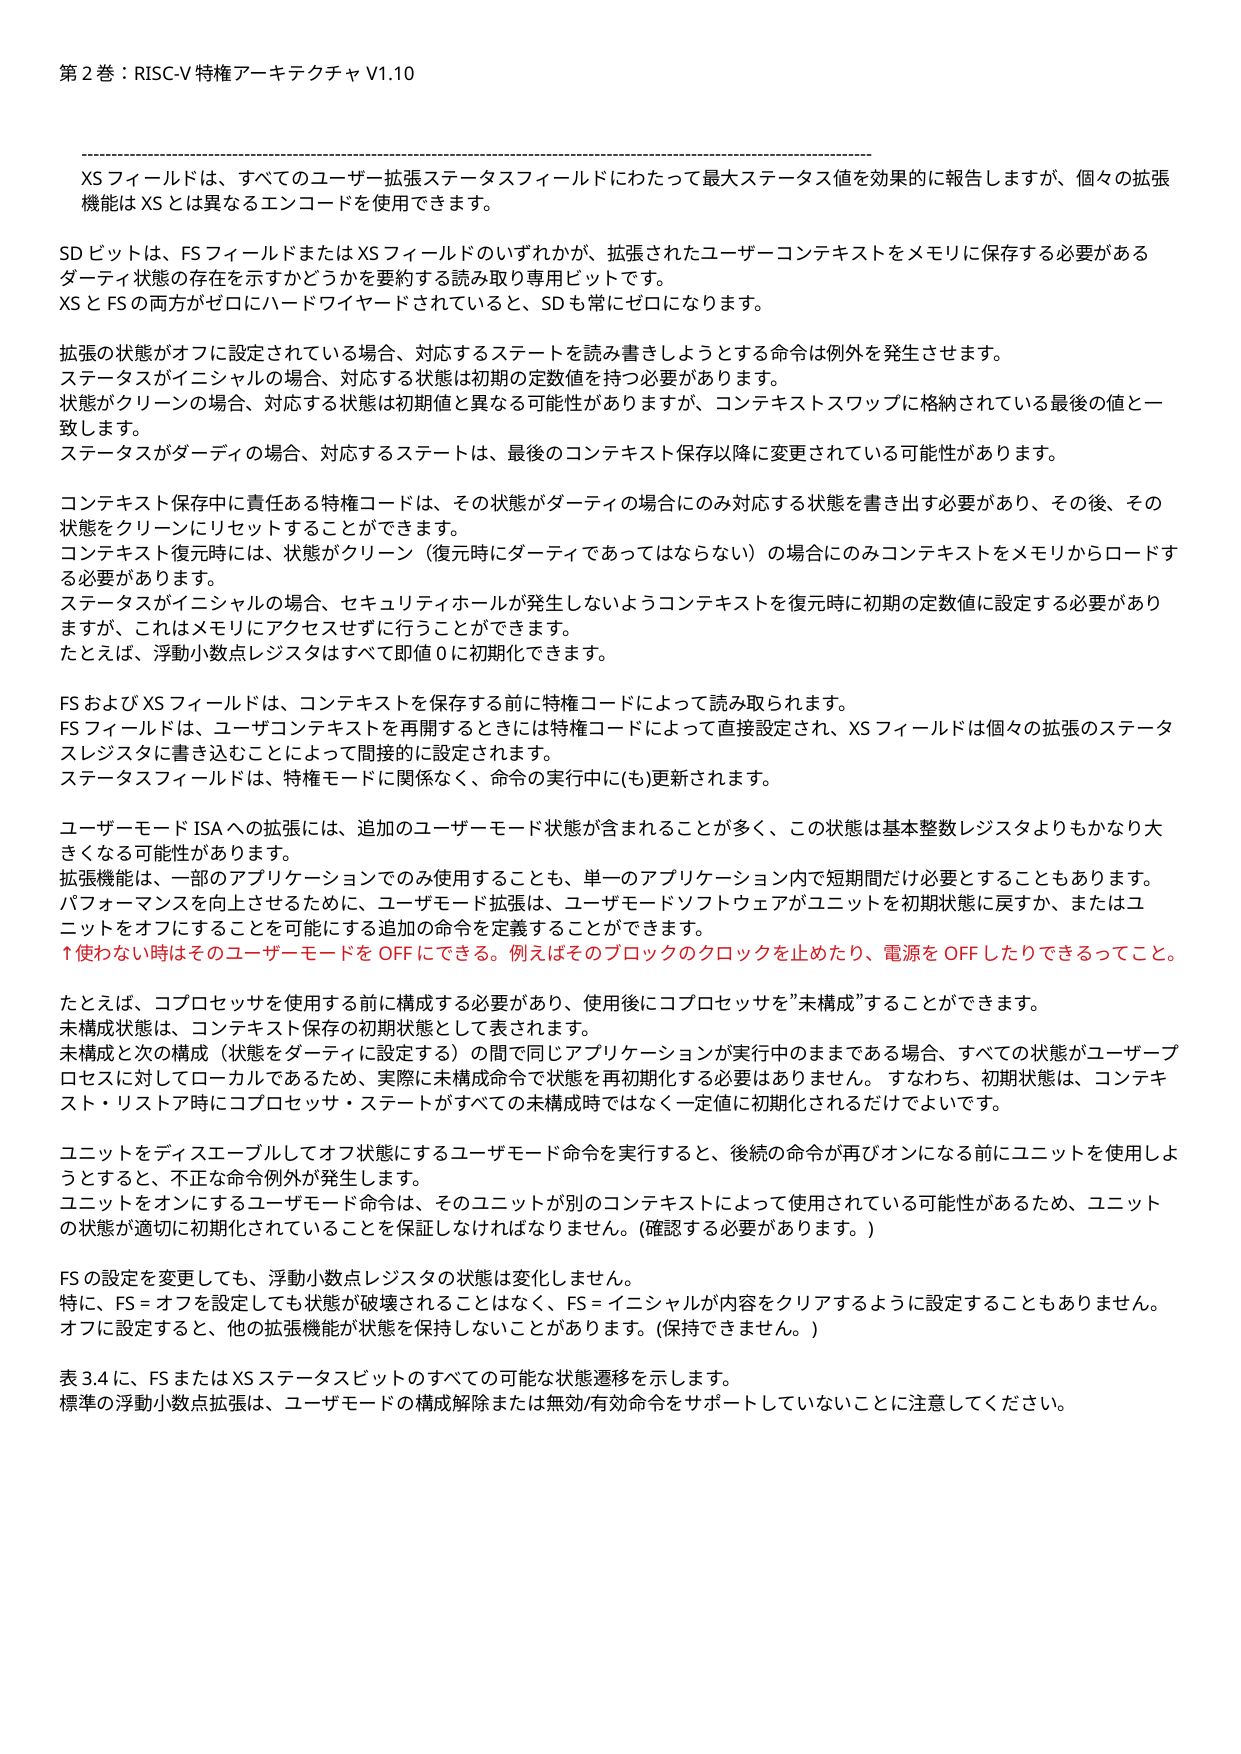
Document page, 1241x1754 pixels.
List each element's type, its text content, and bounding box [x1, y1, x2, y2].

text ↑使わない時はそのユーザーモードをOFFにできる。例えばそのブロックのクロックを止めたり、電源をOFFしたりできるってこと。 [59, 941, 1181, 966]
text コンテキスト保存中に責任ある特権コードは、その状態がダーティの場合にのみ対応する状態を書き出す必要があり、その後、その状態をクリーンにリセットすることができます。 [59, 491, 1181, 541]
text ユニットをディスエーブルしてオフ状態にするユーザモード命令を実行すると、後続の命令が再びオンになる前にユニットを使用しようとすると、不正な命令例外が発生します。 [59, 1141, 1181, 1191]
text ステータスがイニシャルの場合、対応する状態は初期の定数値を持つ必要があります。 [59, 366, 1181, 391]
text FSの設定を変更しても、浮動小数点レジスタの状態は変化しません。 [59, 1266, 1181, 1291]
text オフに設定すると、他の拡張機能が状態を保持しないことがあります。(保持できません。) [59, 1316, 1181, 1341]
text 拡張機能は、一部のアプリケーションでのみ使用することも、単一のアプリケーション内で短期間だけ必要とすることもあります。 [59, 866, 1181, 891]
text ユニットをオンにするユーザモード命令は、そのユニットが別のコンテキストによって使用されている可能性があるため、ユニットの状態が適切に初期化されていることを保証しなければなりません。(確認する必要があります。) [59, 1191, 1181, 1241]
text SDビットは、FSフィールドまたはXSフィールドのいずれかが、拡張されたユーザーコンテキストをメモリに保存する必要があるダーティ状態の存在を示すかどうかを要約する読み取り専用ビットです。 [59, 241, 1181, 291]
text FSおよびXSフィールドは、コンテキストを保存する前に特権コードによって読み取られます。 [59, 691, 1181, 716]
text コンテキスト復元時には、状態がクリーン（復元時にダーティであってはならない）の場合にのみコンテキストをメモリからロードする必要があります。 [59, 541, 1181, 591]
text たとえば、浮動小数点レジスタはすべて即値0に初期化できます。 [59, 641, 1181, 666]
text XSとFSの両方がゼロにハードワイヤードされていると、SDも常にゼロになります。 [59, 291, 1181, 316]
text ユーザーモードISAへの拡張には、追加のユーザーモード状態が含まれることが多く、この状態は基本整数レジスタよりもかなり大きくなる可能性があります。 [59, 816, 1181, 866]
text 特に、FS = オフを設定しても状態が破壊されることはなく、FS = イニシャルが内容をクリアするように設定することもありません。 [59, 1291, 1181, 1316]
text 未構成状態は、コンテキスト保存の初期状態として表されます。 [59, 1016, 1181, 1041]
text 状態がクリーンの場合、対応する状態は初期値と異なる可能性がありますが、コンテキストスワップに格納されている最後の値と一致します。 [59, 391, 1181, 441]
text ステータスフィールドは、特権モードに関係なく、命令の実行中に(も)更新されます。 [59, 766, 1181, 791]
text FSフィールドは、ユーザコンテキストを再開するときには特権コードによって直接設定され、XSフィールドは個々の拡張のステータスレジスタに書き込むことによって間接的に設定されます。 [59, 716, 1181, 766]
text たとえば、コプロセッサを使用する前に構成する必要があり、使用後にコプロセッサを”未構成”することができます。 [59, 991, 1181, 1016]
text XSフィールドは、すべてのユーザー拡張ステータスフィールドにわたって最大ステータス値を効果的に報告しますが、個々の拡張機能はXSとは異なるエンコードを使用できます。 [81, 166, 1181, 216]
text 未構成と次の構成（状態をダーティに設定する）の間で同じアプリケーションが実行中のままである場合、すべての状態がユーザープロセスに対してローカルであるため、実際に未構成命令で状態を再初期化する必要はありません。 すなわち、初期状態は、コンテキスト・リストア時にコプロセッサ・ステートがすべての未構成時ではなく一定値に初期化されるだけでよいです。 [59, 1041, 1181, 1116]
text パフォーマンスを向上させるために、ユーザモード拡張は、ユーザモードソフトウェアがユニットを初期状態に戻すか、またはユニットをオフにすることを可能にする追加の命令を定義することができます。 [59, 891, 1181, 941]
text 標準の浮動小数点拡張は、ユーザモードの構成解除または無効/有効命令をサポートしていないことに注意してください。 [59, 1391, 1181, 1416]
text 拡張の状態がオフに設定されている場合、対応するステートを読み書きしようとする命令は例外を発生させます。 [59, 341, 1181, 366]
text ステータスがイニシャルの場合、セキュリティホールが発生しないようコンテキストを復元時に初期の定数値に設定する必要がありますが、これはメモリにアクセスせずに行うことができます。 [59, 591, 1181, 641]
text 表3.4に、FSまたはXSステータスビットのすべての可能な状態遷移を示します。 [59, 1366, 1181, 1391]
text ステータスがダーディの場合、対応するステートは、最後のコンテキスト保存以降に変更されている可能性があります。 [59, 441, 1181, 466]
text ----------------------------------------------------------------------------------------------------------------------------------- [81, 141, 1181, 166]
